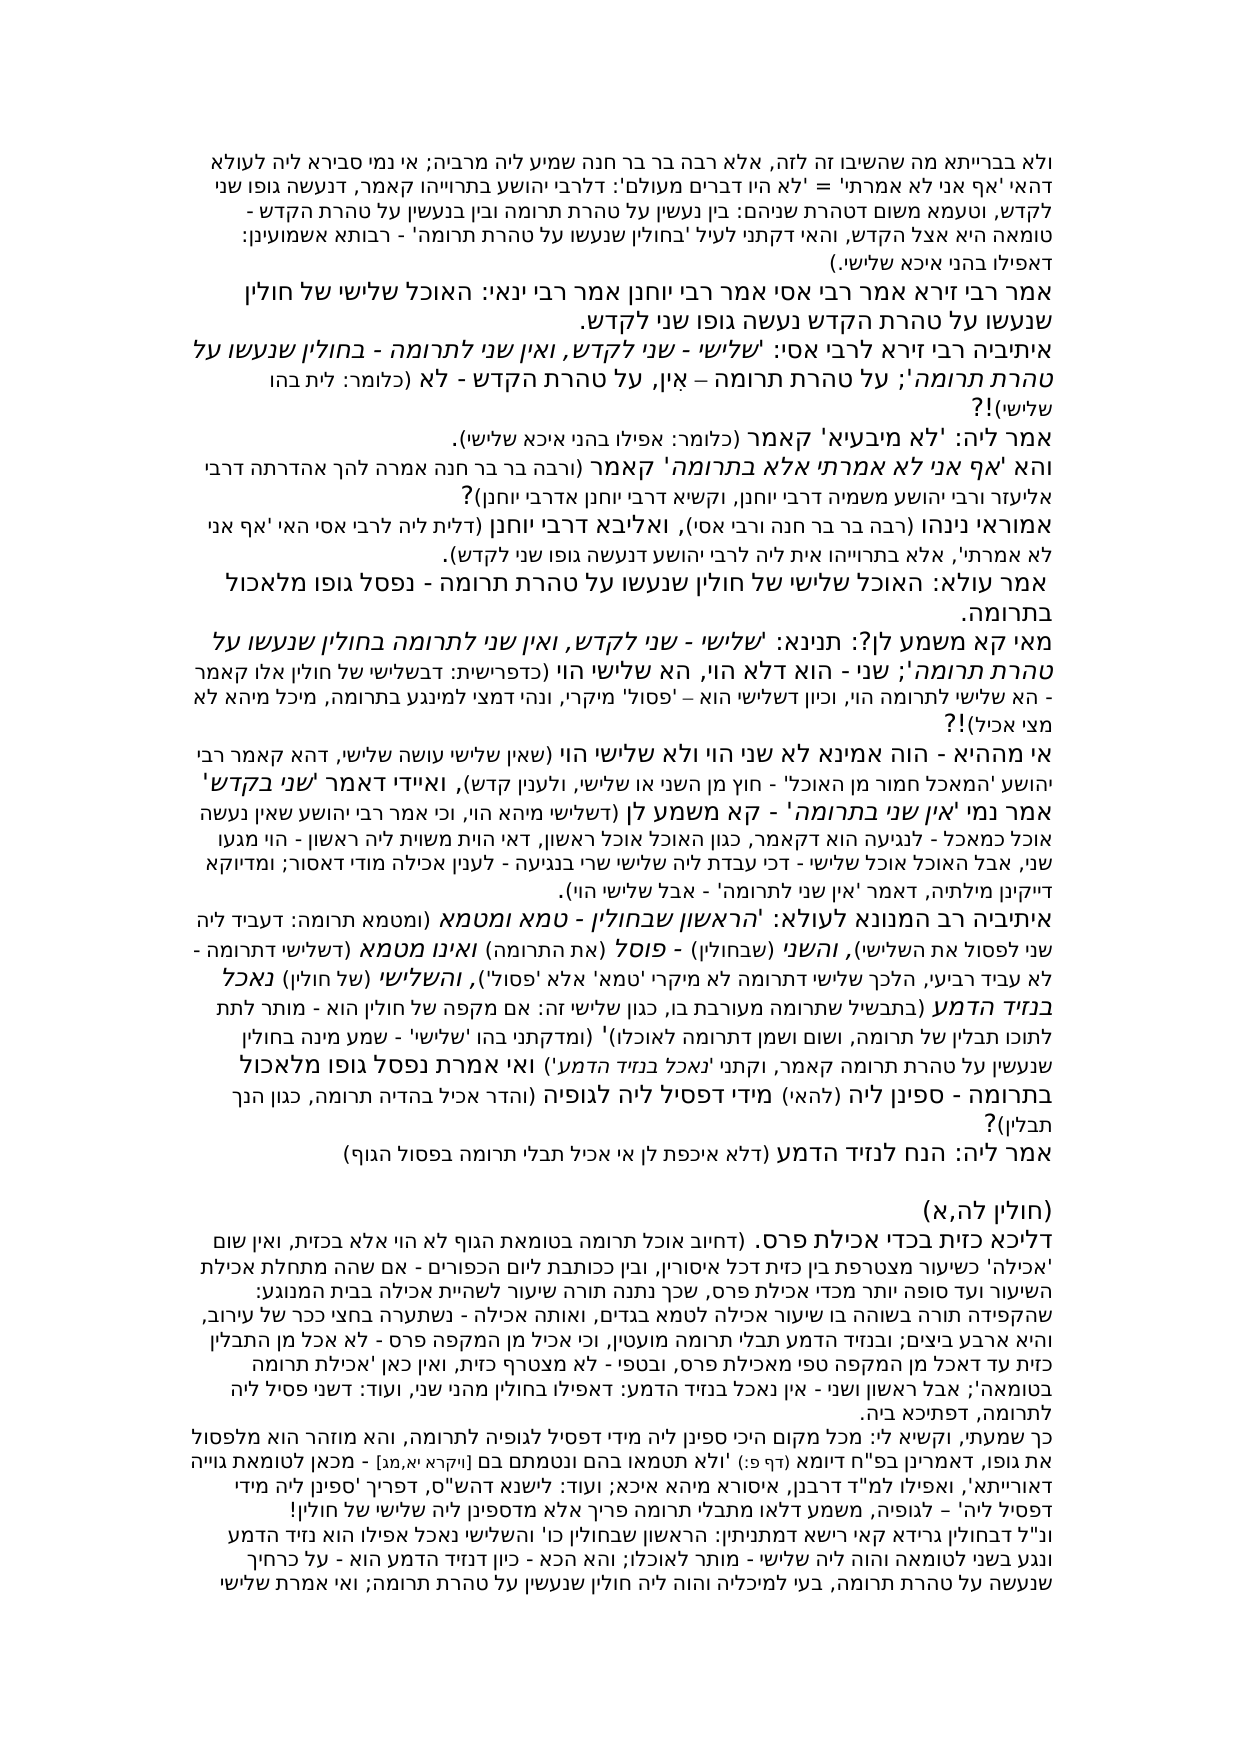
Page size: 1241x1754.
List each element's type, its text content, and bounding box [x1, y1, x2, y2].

text אמר עולא: האוכל שלישי של חולין שנעשו על טהרת תרומה - נפסל גופו מלאכול בתרומה. [187, 568, 1053, 627]
text אמר ליה: הנח לנזיד הדמע (דלא איכפת לן אי אכיל תבלי תרומה בפסול הגוף) [187, 1138, 1053, 1167]
text (חולין לה,א) [187, 1196, 1053, 1225]
text איתיביה רבי זירא לרבי אסי: 'שלישי - שני לקדש, ואין שני לתרומה - בחולין שנעשו על טהרת תרומה'; על טהרת תרומה – אִין, על טהרת הקדש - לא (כלומר: לית בהו שלישי)!? [187, 335, 1053, 423]
text ונ"ל דבחולין גרידא קאי רישא דמתניתין: הראשון שבחולין כו' והשלישי נאכל אפילו הוא נזיד הדמע ונגע בשני לטומאה והוה ליה שלישי - מותר לאוכלו; והא הכא - כיון דנזיד הדמע הוא - על כרחיך שנעשה על טהרת תרומה, בעי למיכליה והוה ליה חולין שנעשין על טהרת תרומה; ואי אמרת שלישי [187, 1523, 1053, 1596]
text ולא בברייתא מה שהשיבו זה לזה, אלא רבה בר בר חנה שמיע ליה מרביה; אי נמי סבירא ליה לעולא דהאי 'אף אני לא אמרתי' = 'לא היו דברים מעולם': דלרבי יהושע בתרוייהו קאמר, דנעשה גופו שני לקדש, וטעמא משום דטהרת שניהם: בין נעשין על טהרת תרומה ובין בנעשין על טהרת הקדש - טומאה היא אצל הקדש, והאי דקתני לעיל 'בחולין שנעשו על טהרת תרומה' - רבותא אשמועינן: דאפילו בהני איכא שלישי.) [187, 150, 1053, 277]
text איתיביה רב המנונא לעולא: 'הראשון שבחולין - טמא ומטמא (ומטמא תרומה: דעביד ליה שני לפסול את השלישי), והשני (שבחולין) - פוסל (את התרומה) ואינו מטמא (דשלישי דתרומה - לא עביד רביעי, הלכך שלישי דתרומה לא מיקרי 'טמא' אלא 'פסול'), והשלישי (של חולין) נאכל בנזיד הדמע (בתבשיל שתרומה מעורבת בו, כגון שלישי זה: אם מקפה של חולין הוא - מותר לתת לתוכו תבלין של תרומה, ושום ושמן דתרומה לאוכלו)' (ומדקתני בהו 'שלישי' - שמע מינה בחולין שנעשין על טהרת תרומה קאמר, וקתני 'נאכל בנזיד הדמע') ואי אמרת נפסל גופו מלאכול בתרומה - ספינן ליה (להאי) מידי דפסיל ליה לגופיה (והדר אכיל בהדיה תרומה, כגון הנך תבלין)? [187, 904, 1053, 1138]
text והא 'אף אני לא אמרתי אלא בתרומה' קאמר (ורבה בר בר חנה אמרה להך אהדרתה דרבי אליעזר ורבי יהושע משמיה דרבי יוחנן, וקשיא דרבי יוחנן אדרבי יוחנן)? [187, 452, 1053, 510]
text אמוראי נינהו (רבה בר בר חנה ורבי אסי), ואליבא דרבי יוחנן (דלית ליה לרבי אסי האי 'אף אני לא אמרתי', אלא בתרוייהו אית ליה לרבי יהושע דנעשה גופו שני לקדש). [187, 510, 1053, 568]
text אמר רבי זירא אמר רבי אסי אמר רבי יוחנן אמר רבי ינאי: האוכל שלישי של חולין שנעשו על טהרת הקדש נעשה גופו שני לקדש. [187, 277, 1053, 335]
text כך שמעתי, וקשיא לי: מכל מקום היכי ספינן ליה מידי דפסיל לגופיה לתרומה, והא מוזהר הוא מלפסול את גופו, דאמרינן בפ"ח דיומא (דף פ:) 'ולא תטמאו בהם ונטמתם בם [ויקרא יא,מג] - מכאן לטומאת גוייה דאורייתא', ואפילו למ"ד דרבנן, איסורא מיהא איכא; ועוד: לישנא דהש"ס, דפריך 'ספינן ליה מידי דפסיל ליה' – לגופיה, משמע דלאו מתבלי תרומה פריך אלא מדספינן ליה שלישי של חולין! [187, 1425, 1053, 1523]
text אמר ליה: 'לא מיבעיא' קאמר (כלומר: אפילו בהני איכא שלישי). [187, 423, 1053, 452]
text מאי קא משמע לן?: תנינא: 'שלישי - שני לקדש, ואין שני לתרומה בחולין שנעשו על טהרת תרומה'; שני - הוא דלא הוי, הא שלישי הוי (כדפרישית: דבשלישי של חולין אלו קאמר - הא שלישי לתרומה הוי, וכיון דשלישי הוא – 'פסול' מיקרי, ונהי דמצי למינגע בתרומה, מיכל מיהא לא מצי אכיל)!? [187, 627, 1053, 739]
text דליכא כזית בכדי אכילת פרס. (דחיוב אוכל תרומה בטומאת הגוף לא הוי אלא בכזית, ואין שום 'אכילה' כשיעור מצטרפת בין כזית דכל איסורין, ובין ככותבת ליום הכפורים - אם שהה מתחלת אכילת השיעור ועד סופה יותר מכדי אכילת פרס, שכך נתנה תורה שיעור לשהיית אכילה בבית המנוגע: שהקפידה תורה בשוהה בו שיעור אכילה לטמא בגדים, ואותה אכילה - נשתערה בחצי ככר של עירוב, והיא ארבע ביצים; ובנזיד הדמע תבלי תרומה מועטין, וכי אכיל מן המקפה פרס - לא אכל מן התבלין כזית עד דאכל מן המקפה טפי מאכילת פרס, ובטפי - לא מצטרף כזית, ואין כאן 'אכילת תרומה בטומאה'; אבל ראשון ושני - אין נאכל בנזיד הדמע: דאפילו בחולין מהני שני, ועוד: דשני פסיל ליה לתרומה, דפתיכא ביה. [187, 1225, 1053, 1425]
text אי מההיא - הוה אמינא לא שני הוי ולא שלישי הוי (שאין שלישי עושה שלישי, דהא קאמר רבי יהושע 'המאכל חמור מן האוכל' - חוץ מן השני או שלישי, ולענין קדש), ואיידי דאמר 'שני בקדש' אמר נמי 'אין שני בתרומה' - קא משמע לן (דשלישי מיהא הוי, וכי אמר רבי יהושע שאין נעשה אוכל כמאכל - לנגיעה הוא דקאמר, כגון האוכל אוכל ראשון, דאי הוית משוית ליה ראשון - הוי מגעו שני, אבל האוכל אוכל שלישי - דכי עבדת ליה שלישי שרי בנגיעה - לענין אכילה מודי דאסור; ומדיוקא דייקינן מילתיה, דאמר 'אין שני לתרומה' - אבל שלישי הוי). [187, 739, 1053, 904]
